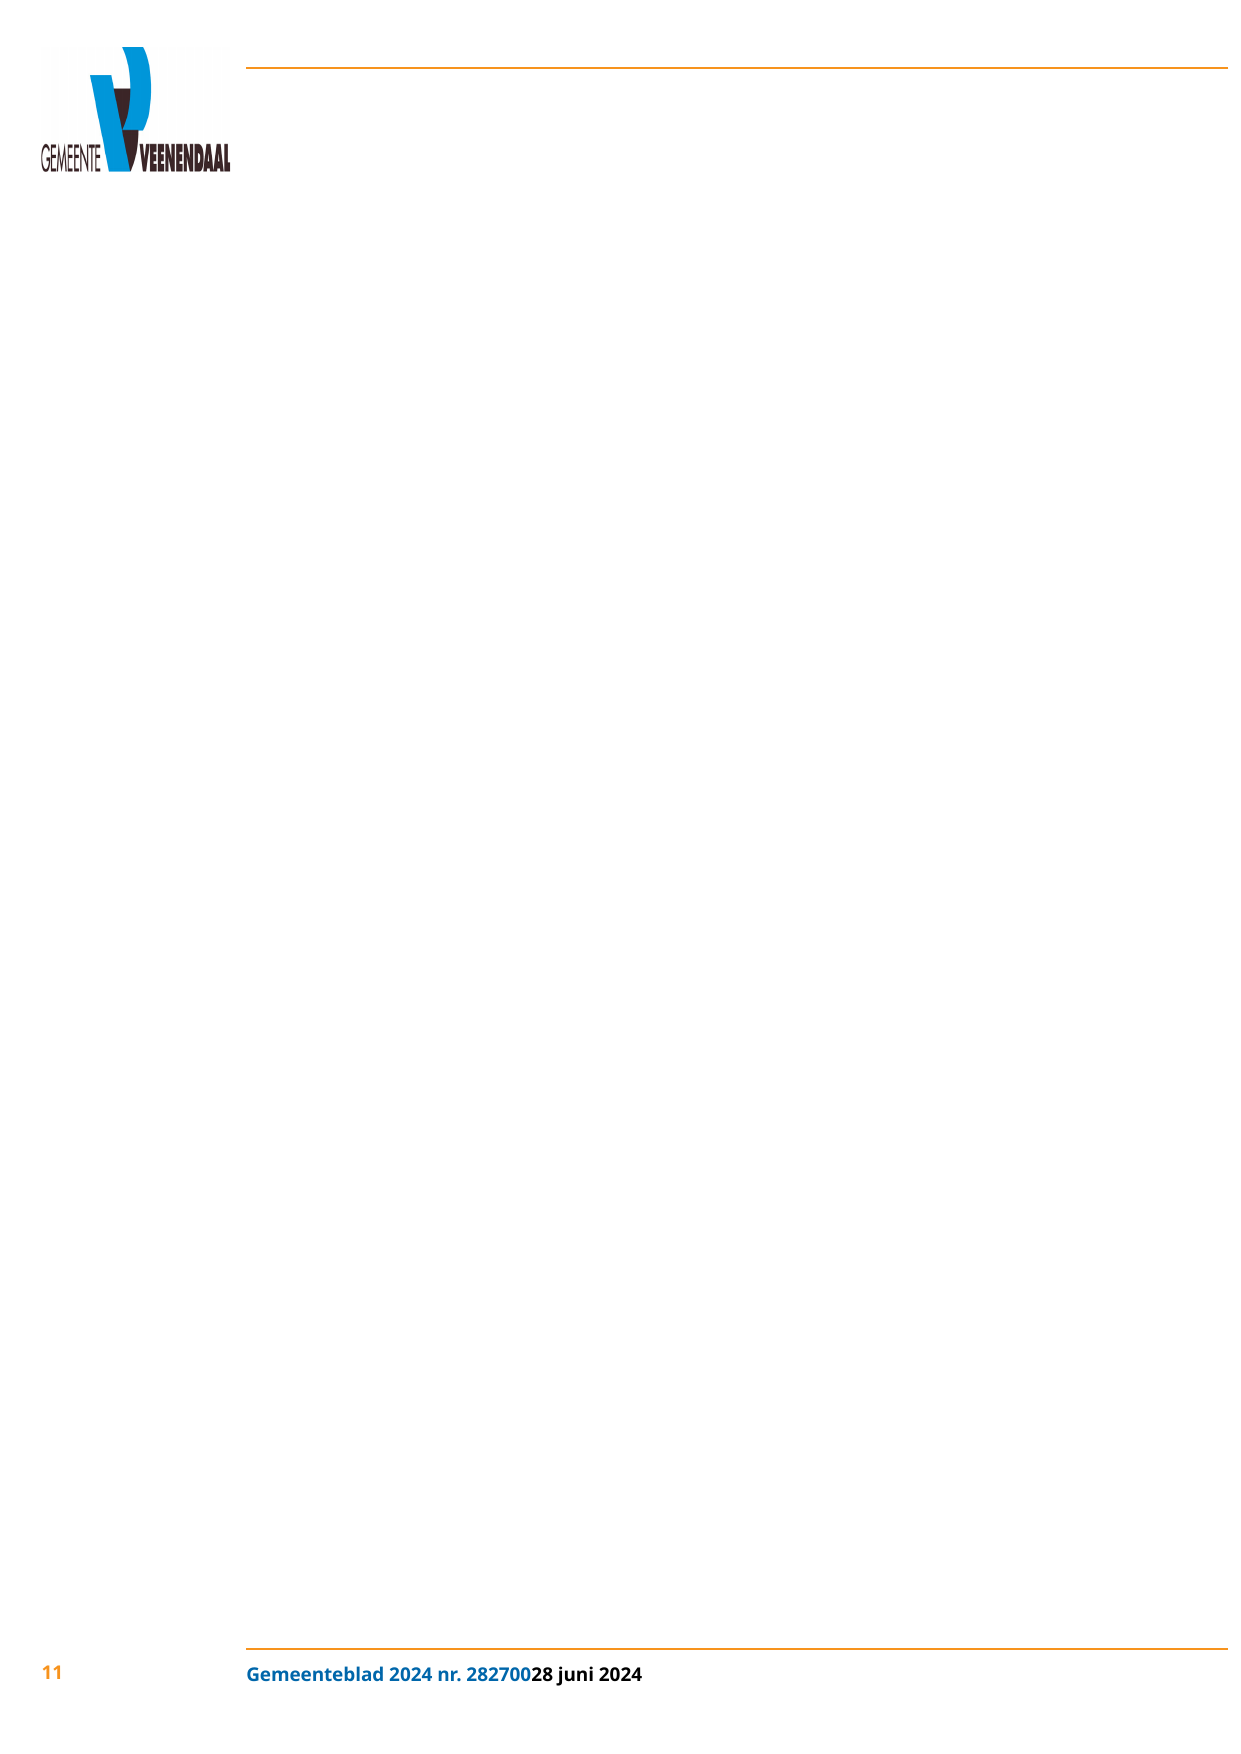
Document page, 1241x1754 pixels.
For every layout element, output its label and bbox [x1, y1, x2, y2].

picture [41, 47, 130, 172]
picture [123, 47, 231, 172]
